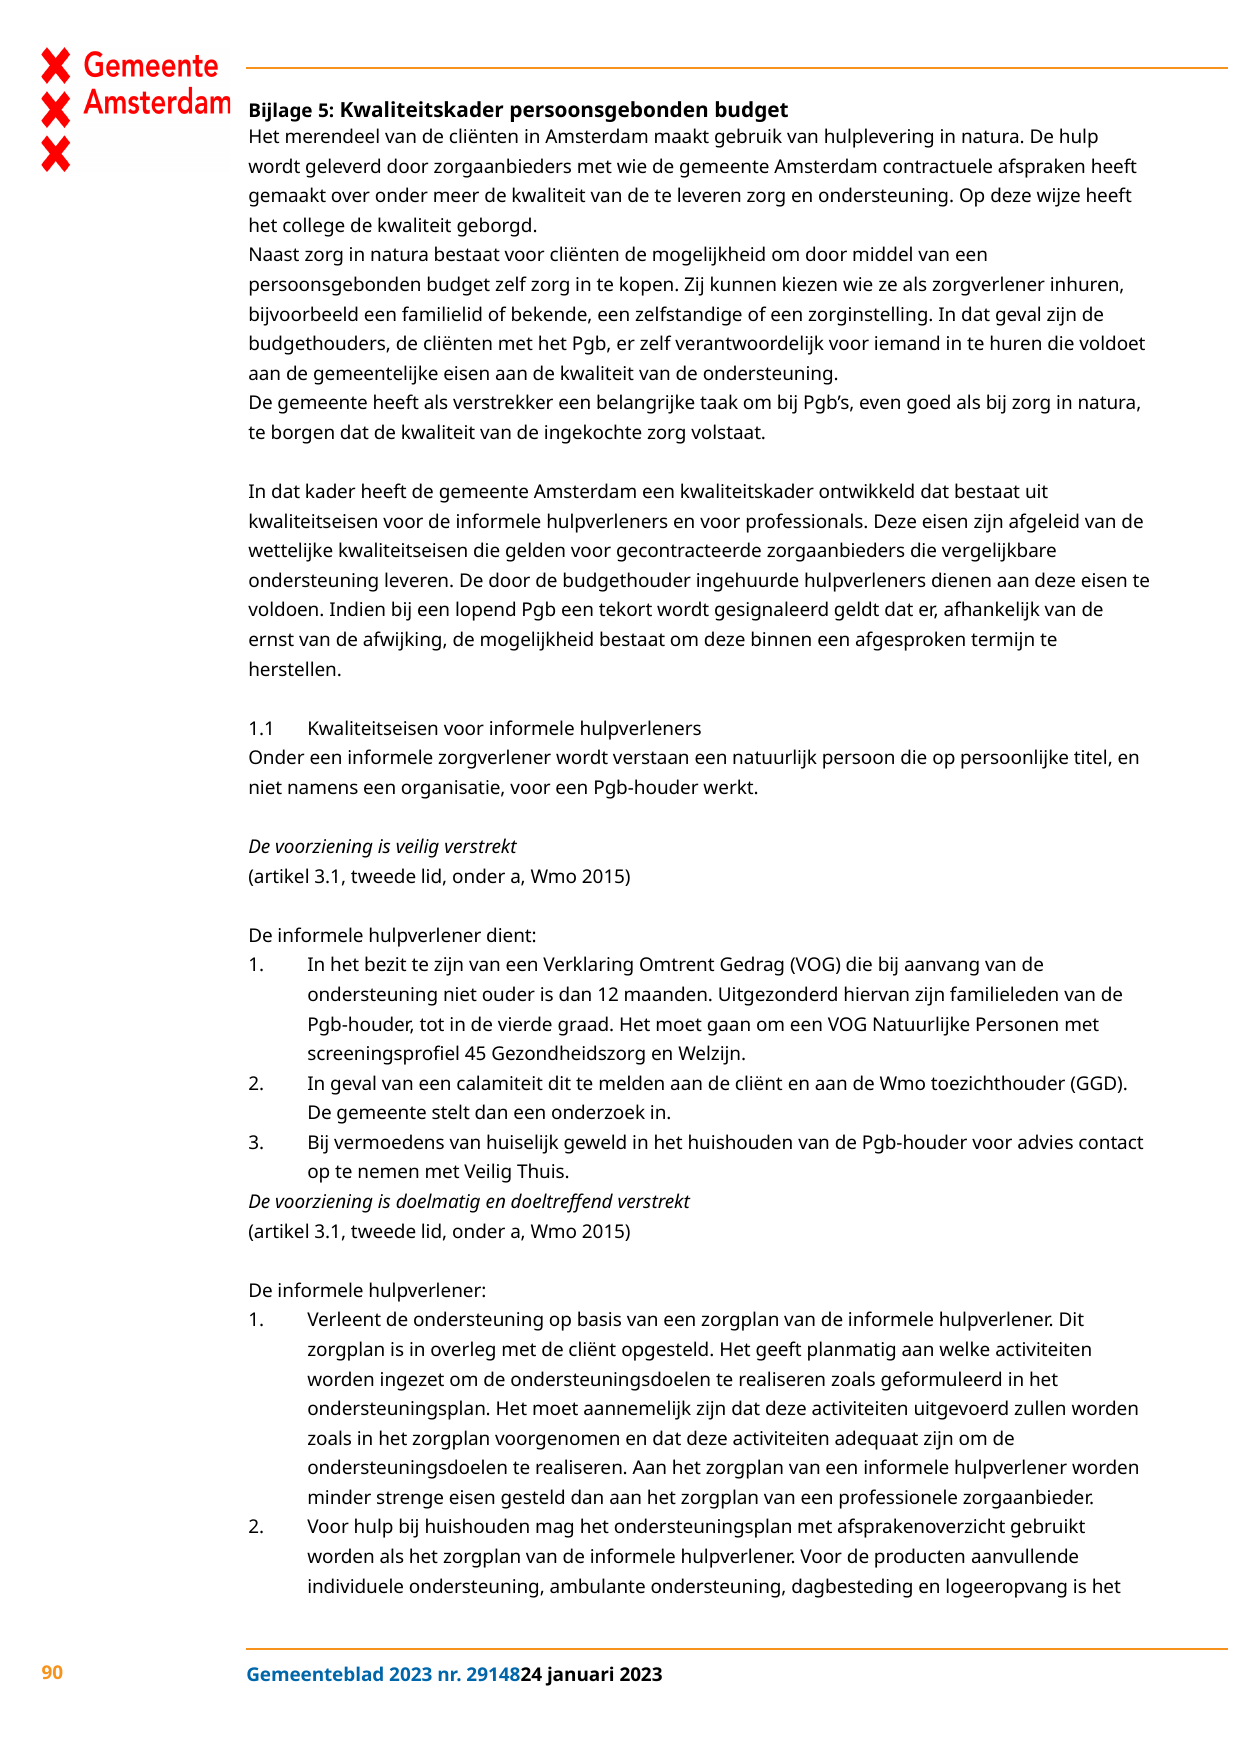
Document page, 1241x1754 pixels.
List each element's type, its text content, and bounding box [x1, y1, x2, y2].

text De voorziening is veilig verstrekt [248, 833, 1152, 859]
list Voor hulp bij huishouden mag het ondersteuningsplan met afsprakenoverzicht gebruikt worden als het zorgplan van de informele hulpverlener. Voor de producten aanvullende individuele ondersteuning, ambulante ondersteuning, dagbesteding en logeeropvang is het [248, 1514, 1152, 1599]
text (artikel 3.1, tweede lid, onder a, Wmo 2015) [248, 863, 1152, 889]
text In dat kader heeft de gemeente Amsterdam een kwaliteitskader ontwikkeld dat bestaat uit kwaliteitseisen voor de informele hulpverleners en voor professionals. Deze eisen zijn afgeleid van de wettelijke kwaliteitseisen die gelden voor gecontracteerde zorgaanbieders die vergelijkbare ondersteuning leveren. De door de budgethouder ingehuurde hulpverleners dienen aan deze eisen te voldoen. Indien bij een lopend Pgb een tekort wordt gesignaleerd geldt dat er, afhankelijk van de ernst van de afwijking, de mogelijkheid bestaat om deze binnen een afgesproken termijn te herstellen. [248, 478, 1152, 682]
text Onder een informele zorgverlener wordt verstaan een natuurlijk persoon die op persoonlijke titel, en niet namens een organisatie, voor een Pgb-houder werkt. [248, 744, 1152, 800]
text De gemeente heeft als verstrekker een belangrijke taak om bij Pgb’s, even goed als bij zorg in natura, te borgen dat de kwaliteit van de ingekochte zorg volstaat. [248, 389, 1152, 445]
list In geval van een calamiteit dit te melden aan de cliënt en aan de Wmo toezichthouder (GGD). De gemeente stelt dan een onderzoek in. [248, 1070, 1152, 1125]
text De informele hulpverlener: [248, 1277, 1152, 1303]
text Naast zorg in natura bestaat voor cliënten de mogelijkheid om door middel van een persoonsgebonden budget zelf zorg in te kopen. Zij kunnen kiezen wie ze als zorgverlener inhuren, bijvoorbeeld een familielid of bekende, een zelfstandige of een zorginstelling. In dat geval zijn de budgethouders, de cliënten met het Pgb, er zelf verantwoordelijk voor iemand in te huren die voldoet aan de gemeentelijke eisen aan de kwaliteit van de ondersteuning. [248, 242, 1152, 386]
list Kwaliteitseisen voor informele hulpverleners [248, 715, 1152, 741]
picture [41, 47, 231, 172]
list Verleent de ondersteuning op basis van een zorgplan van de informele hulpverlener. Dit zorgplan is in overleg met de cliënt opgesteld. Het geeft planmatig aan welke activiteiten worden ingezet om de ondersteuningsdoelen te realiseren zoals geformuleerd in het ondersteuningsplan. Het moet aannemelijk zijn dat deze activiteiten uitgevoerd zullen worden zoals in het zorgplan voorgenomen en dat deze activiteiten adequaat zijn om de ondersteuningsdoelen te realiseren. Aan het zorgplan van een informele hulpverlener worden minder strenge eisen gesteld dan aan het zorgplan van een professionele zorgaanbieder. [248, 1307, 1152, 1510]
list Bij vermoedens van huiselijk geweld in het huishouden van de Pgb-houder voor advies contact op te nemen met Veilig Thuis. [248, 1129, 1152, 1184]
text Het merendeel van de cliënten in Amsterdam maakt gebruik van hulplevering in natura. De hulp wordt geleverd door zorgaanbieders met wie de gemeente Amsterdam contractuele afspraken heeft gemaakt over onder meer de kwaliteit van de te leveren zorg en ondersteuning. Op deze wijze heeft het college de kwaliteit geborgd. [248, 123, 1152, 238]
text De voorziening is doelmatig en doeltreffend verstrekt [248, 1188, 1152, 1214]
text Bijlage 5: Kwaliteitskader persoonsgebonden budget [248, 95, 1152, 123]
list In het bezit te zijn van een Verklaring Omtrent Gedrag (VOG) die bij aanvang van de ondersteuning niet ouder is dan 12 maanden. Uitgezonderd hiervan zijn familieleden van de Pgb-houder, tot in de vierde graad. Het moet gaan om een VOG Natuurlijke Personen met screeningsprofiel 45 Gezondheidszorg en Welzijn. [248, 952, 1152, 1066]
text De informele hulpverlener dient: [248, 922, 1152, 948]
text (artikel 3.1, tweede lid, onder a, Wmo 2015) [248, 1218, 1152, 1244]
